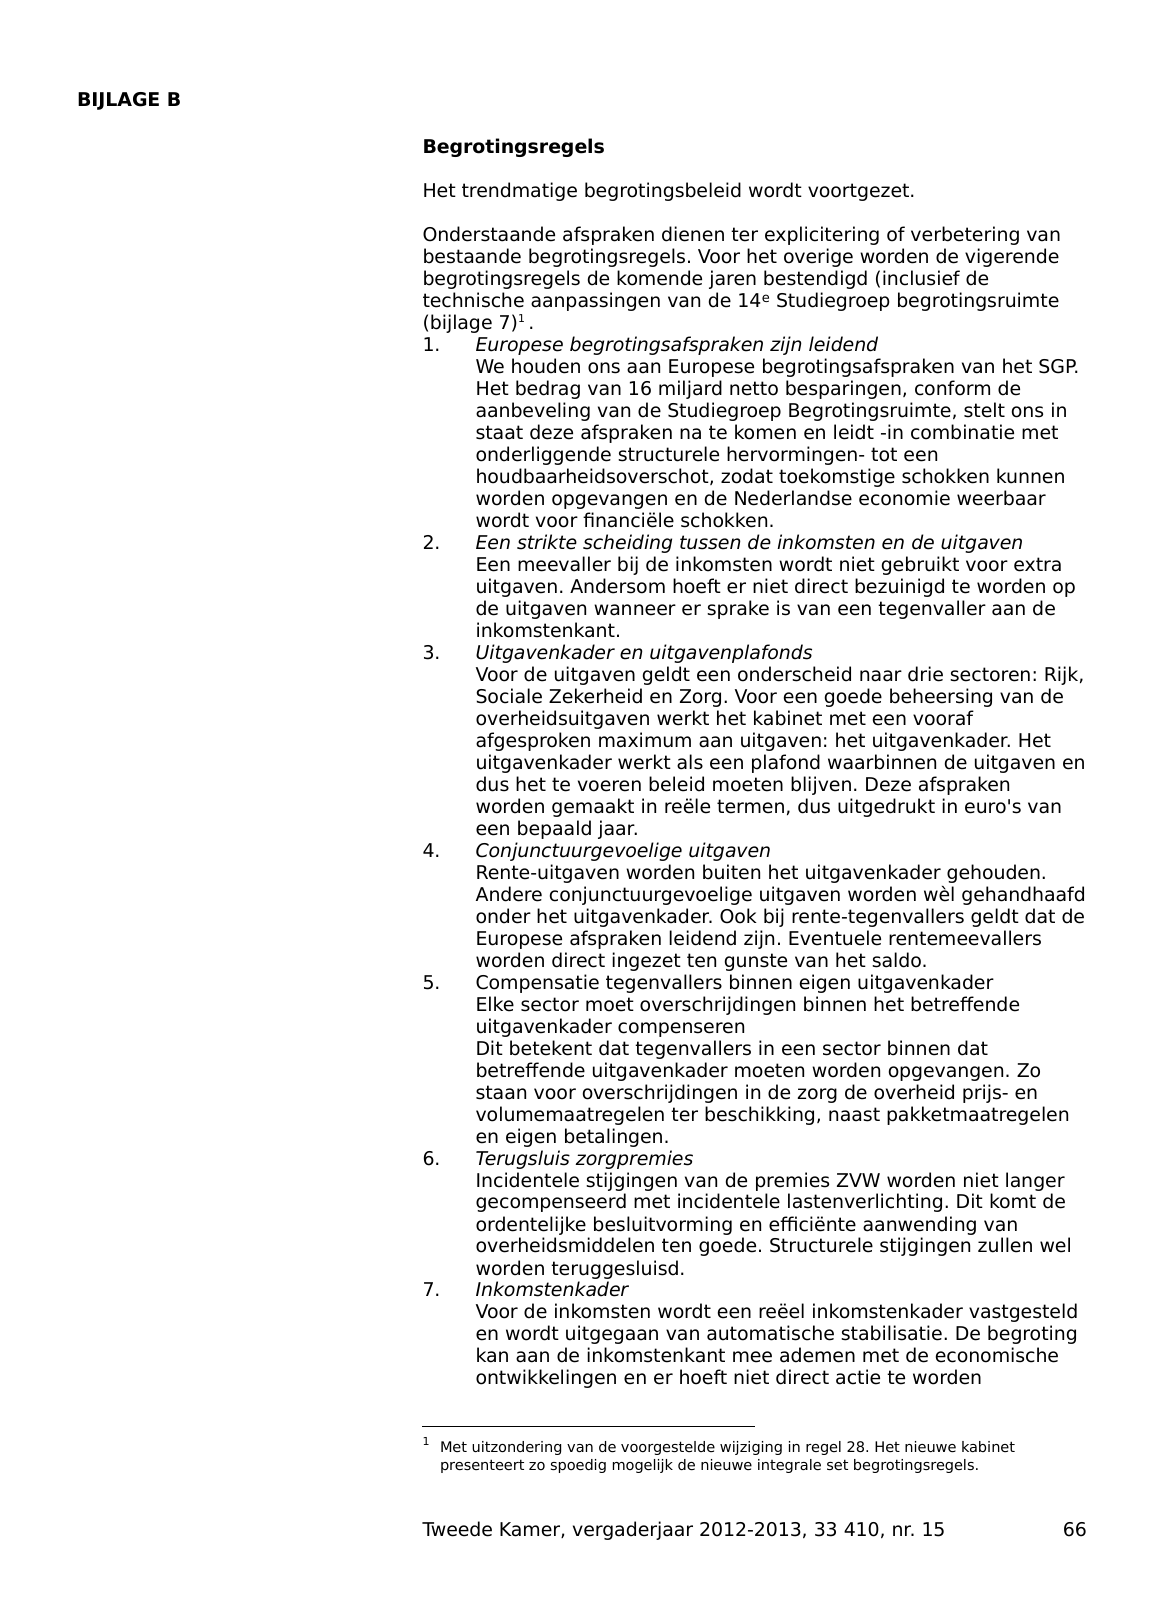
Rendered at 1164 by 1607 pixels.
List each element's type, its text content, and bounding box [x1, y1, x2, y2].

subtitle BIJLAGE B [77, 89, 1087, 111]
text Met uitzondering van de voorgestelde wijziging in regel 28. Het nieuwe kabinet presenteert zo spoedig mogelijk de nieuwe integrale set begrotingsregels. [422, 1435, 1087, 1474]
text 1. Europese begrotingsafspraken zijn leidend [422, 334, 1087, 356]
text 3. Uitgavenkader en uitgavenplafonds [422, 642, 1087, 664]
text 4. Conjunctuurgevoelige uitgaven [422, 840, 1087, 862]
text Onderstaande afspraken dienen ter explicitering of verbetering van bestaande begrotingsregels. Voor het overige worden de vigerende begrotingsregels de komende jaren bestendigd (inclusief de technische aanpassingen van de 14e Studiegroep begrotingsruimte (bijlage 7). [422, 224, 1087, 334]
text Dit betekent dat tegenvallers in een sector binnen dat betreffende uitgavenkader moeten worden opgevangen. Zo staan voor overschrijdingen in de zorg de overheid prijs- en volumemaatregelen ter beschikking, naast pakketmaatregelen en eigen betalingen. [475, 1038, 1087, 1147]
text Rente-uitgaven worden buiten het uitgavenkader gehouden. Andere conjunctuurgevoelige uitgaven worden wèl gehandhaafd onder het uitgavenkader. Ook bij rente-tegenvallers geldt dat de Europese afspraken leidend zijn. Eventuele rentemeevallers worden direct ingezet ten gunste van het saldo. [475, 862, 1087, 972]
text We houden ons aan Europese begrotingsafspraken van het SGP. Het bedrag van 16 miljard netto besparingen, conform de aanbeveling van de Studiegroep Begrotingsruimte, stelt ons in staat deze afspraken na te komen en leidt -in combinatie met onderliggende structurele hervormingen- tot een houdbaarheidsoverschot, zodat toekomstige schokken kunnen worden opgevangen en de Nederlandse economie weerbaar wordt voor financiële schokken. [475, 356, 1087, 532]
text Voor de inkomsten wordt een reëel inkomstenkader vastgesteld en wordt uitgegaan van automatische stabilisatie. De begroting kan aan de inkomstenkant mee ademen met de economische ontwikkelingen en er hoeft niet direct actie te worden [475, 1301, 1087, 1389]
text 7. Inkomstenkader [422, 1279, 1087, 1301]
text Een meevaller bij de inkomsten wordt niet gebruikt voor extra uitgaven. Andersom hoeft er niet direct bezuinigd te worden op de uitgaven wanneer er sprake is van een tegenvaller aan de inkomstenkant. [475, 554, 1087, 642]
text Elke sector moet overschrijdingen binnen het betreffende uitgavenkader compenseren [475, 994, 1087, 1038]
text Het trendmatige begrotingsbeleid wordt voortgezet. [422, 180, 1087, 202]
text Incidentele stijgingen van de premies ZVW worden niet langer gecompenseerd met incidentele lastenverlichting. Dit komt de ordentelijke besluitvorming en efficiënte aanwending van overheidsmiddelen ten goede. Structurele stijgingen zullen wel worden teruggesluisd. [475, 1169, 1087, 1279]
text 5. Compensatie tegenvallers binnen eigen uitgavenkader [422, 972, 1087, 994]
subtitle Begrotingsregels [422, 136, 1087, 158]
text 6. Terugsluis zorgpremies [422, 1147, 1087, 1169]
text 2. Een strikte scheiding tussen de inkomsten en de uitgaven [422, 532, 1087, 554]
text Voor de uitgaven geldt een onderscheid naar drie sectoren: Rijk, Sociale Zekerheid en Zorg. Voor een goede beheersing van de overheidsuitgaven werkt het kabinet met een vooraf afgesproken maximum aan uitgaven: het uitgavenkader. Het uitgavenkader werkt als een plafond waarbinnen de uitgaven en dus het te voeren beleid moeten blijven. Deze afspraken worden gemaakt in reële termen, dus uitgedrukt in euro's van een bepaald jaar. [475, 664, 1087, 840]
